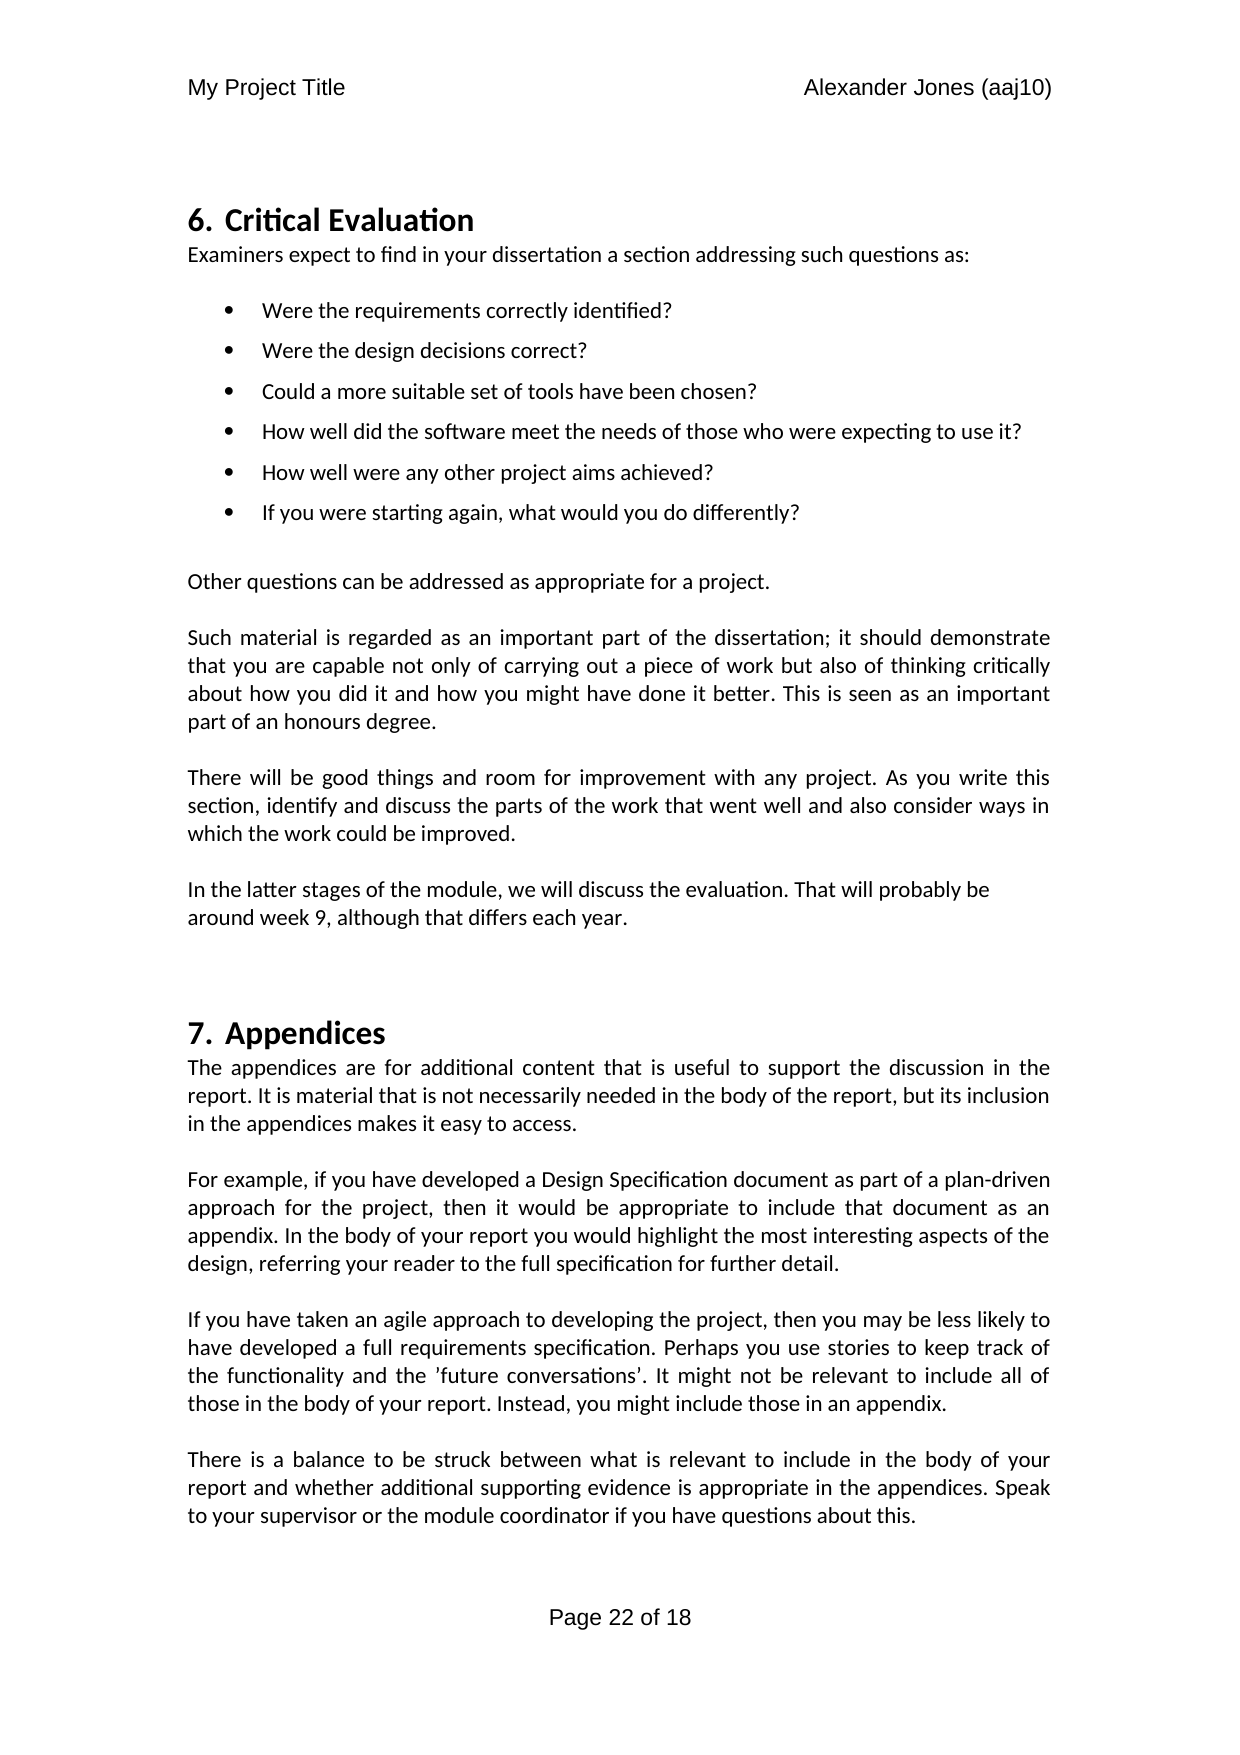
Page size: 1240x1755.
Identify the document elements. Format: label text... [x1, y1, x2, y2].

text In the latter stages of the module, we will discuss the evaluation. That will probably be around week 9, although that differs each year. [187, 875, 1052, 931]
list How well were any other project aims achieved? [225, 458, 1052, 486]
list If you were starting again, what would you do differently? [225, 498, 1052, 527]
list Were the requirements correctly identified? [225, 296, 1052, 324]
text For example, if you have developed a Design Specification document as part of a plan-driven approach for the project, then it would be appropriate to include that document as an appendix. In the body of your report you would highlight the most interesting aspects of the design, referring your reader to the full specification for further detail. [187, 1165, 1052, 1277]
text Other questions can be addressed as appropriate for a project. [187, 567, 1052, 595]
text Examiners expect to find in your dissertation a section addressing such questions as: [187, 240, 1052, 268]
text If you have taken an agile approach to developing the project, then you may be less likely to have developed a full requirements specification. Perhaps you use stories to keep track of the functionality and the ’future conversations’. It might not be relevant to include all of those in the body of your report. Instead, you might include those in an appendix. [187, 1305, 1052, 1417]
list Could a more suitable set of tools have been chosen? [225, 377, 1052, 405]
list How well did the software meet the needs of those who were expecting to use it? [225, 417, 1052, 446]
text There is a balance to be struck between what is relevant to include in the body of your report and whether additional supporting evidence is appropriate in the appendices. Speak to your supervisor or the module coordinator if you have questions about this. [187, 1445, 1052, 1529]
text The appendices are for additional content that is useful to support the discussion in the report. It is material that is not necessarily needed in the body of the report, but its inclusion in the appendices makes it easy to access. [187, 1053, 1052, 1137]
text There will be good things and room for improvement with any project. As you write this section, identify and discuss the parts of the work that went well and also consider ways in which the work could be improved. [187, 763, 1052, 847]
subtitle Critical Evaluation [187, 199, 1052, 240]
text Such material is regarded as an important part of the dissertation; it should demonstrate that you are capable not only of carrying out a piece of work but also of thinking critically about how you did it and how you might have done it better. This is seen as an important part of an honours degree. [187, 623, 1052, 735]
subtitle Appendices [187, 1012, 1052, 1053]
list Were the design decisions correct? [225, 336, 1052, 364]
